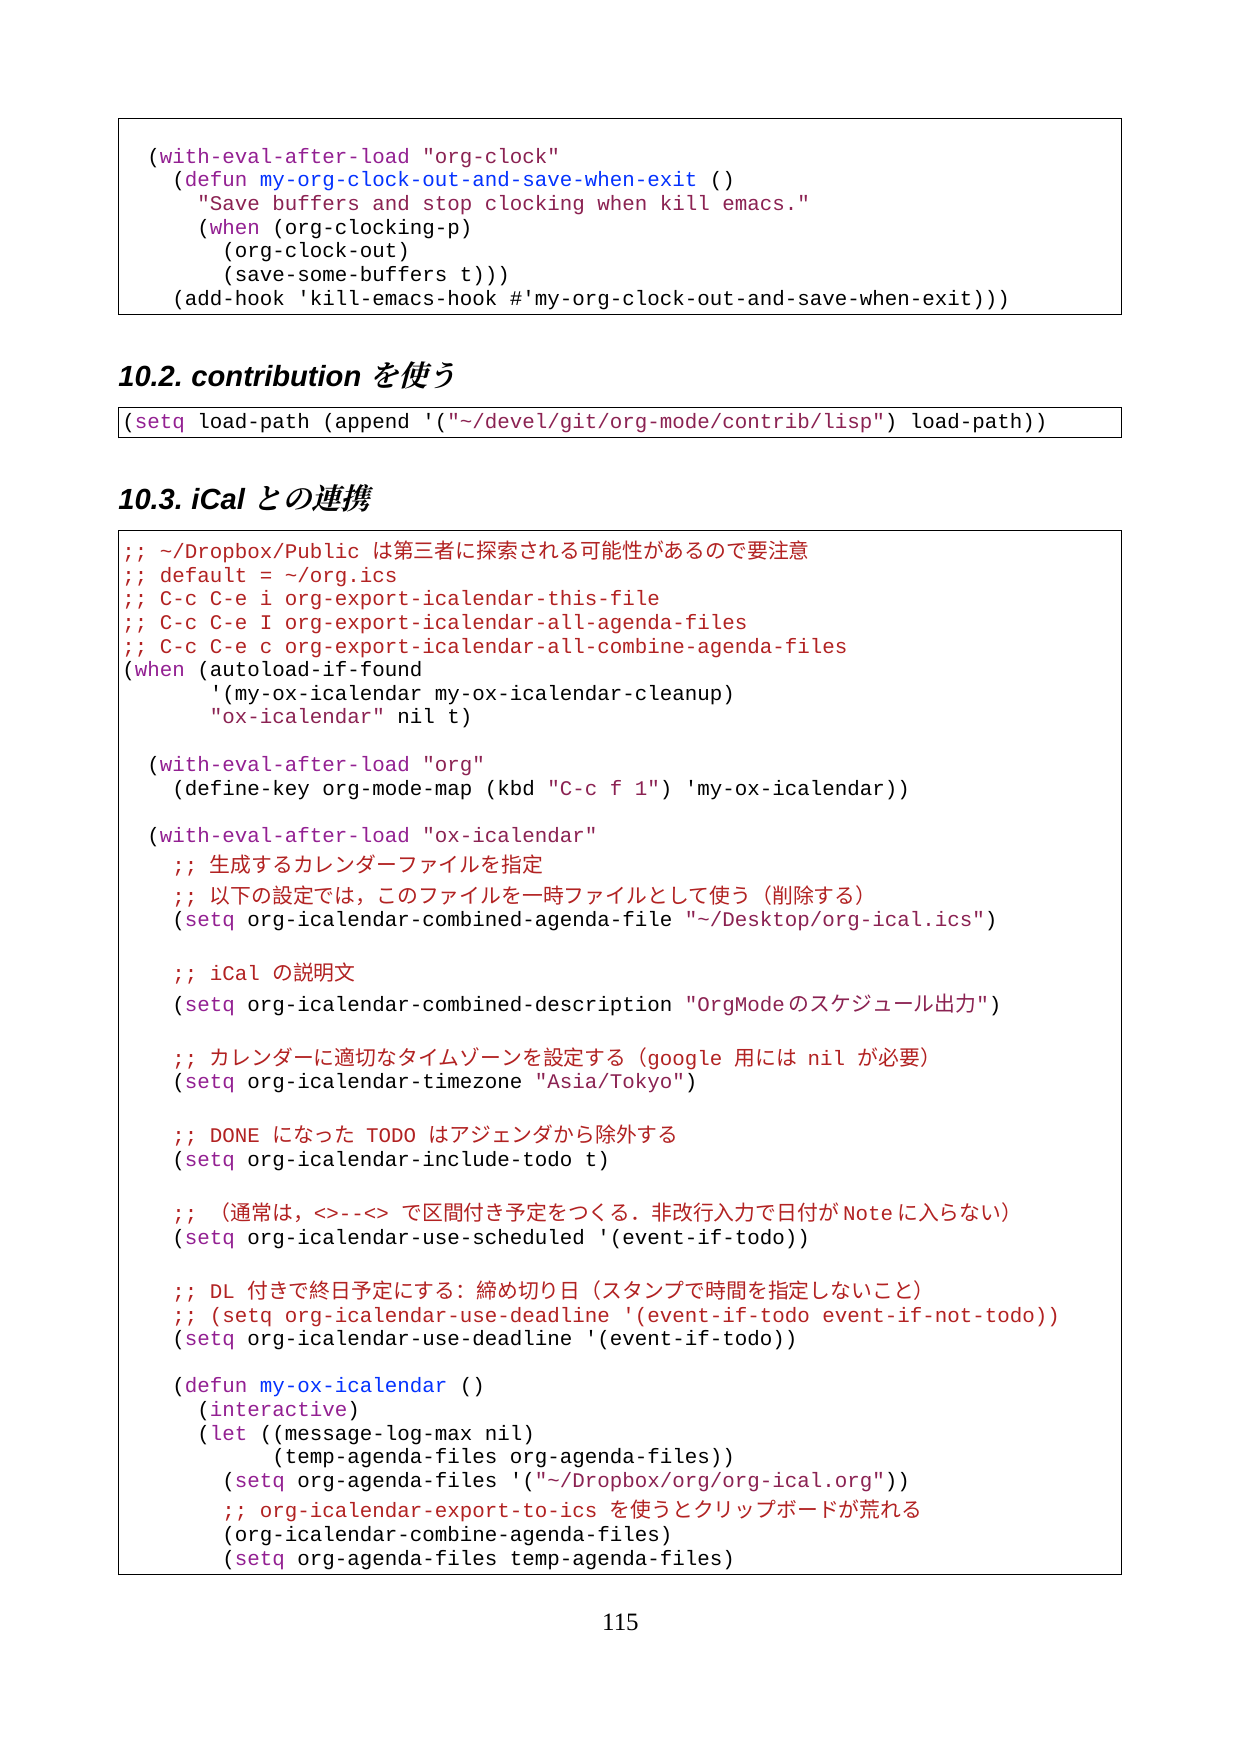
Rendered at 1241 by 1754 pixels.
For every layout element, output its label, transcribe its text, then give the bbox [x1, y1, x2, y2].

text (add-hook 'kill-emacs-hook #'my-org-clock-out-and-save-when-exit))) [119, 284, 1121, 314]
text (setq org-agenda-files '("~/Dropbox/org/org-ical.org")) [119, 1466, 1121, 1490]
text (defun my-org-clock-out-and-save-when-exit () [119, 165, 1121, 189]
text (temp-agenda-files org-agenda-files)) [119, 1442, 1121, 1466]
text ;; DL 付きで終日予定にする：締め切り日（スタンプで時間を指定しないこと） [119, 1270, 1121, 1301]
text ;; C-c C-e i org-export-icalendar-this-file [119, 584, 1121, 608]
text "Save buffers and stop clocking when kill emacs." [119, 189, 1121, 213]
text ;; DONE になった TODO はアジェンダから除外する [119, 1115, 1121, 1145]
text (with-eval-after-load "ox-icalendar" [119, 821, 1121, 844]
text (setq org-icalendar-include-todo t) [119, 1145, 1121, 1169]
text ;; iCal の説明文 [119, 953, 1121, 983]
text (setq org-agenda-files temp-agenda-files) [119, 1544, 1121, 1574]
text (setq org-icalendar-combined-agenda-file "~/Desktop/org-ical.ics") [119, 905, 1121, 929]
text ;; default = ~/org.ics [119, 561, 1121, 584]
text (let ((message-log-max nil) [119, 1419, 1121, 1442]
text ;; (setq org-icalendar-use-deadline '(event-if-todo event-if-not-todo)) [119, 1301, 1121, 1324]
text ;; カレンダーに適切なタイムゾーンを設定する（google 用には nil が必要） [119, 1037, 1121, 1067]
text (setq org-icalendar-use-scheduled '(event-if-todo)) [119, 1223, 1121, 1247]
subtitle iCal との連携 [118, 476, 1122, 518]
text (defun my-ox-icalendar () [119, 1372, 1121, 1395]
text (when (org-clocking-p) [119, 213, 1121, 236]
text ;; （通常は，<>--<> で区間付き予定をつくる．非改行入力で日付がNoteに入らない） [119, 1192, 1121, 1223]
text (with-eval-after-load "org-clock" [119, 142, 1121, 165]
text ;; ~/Dropbox/Public は第三者に探索される可能性があるので要注意 [119, 531, 1121, 561]
text (setq load-path (append '("~/devel/git/org-mode/contrib/lisp") load-path)) [119, 408, 1121, 437]
text '(my-ox-icalendar my-ox-icalendar-cleanup) [119, 679, 1121, 703]
text (org-icalendar-combine-agenda-files) [119, 1520, 1121, 1544]
text (when (autoload-if-found [119, 655, 1121, 679]
text "ox-icalendar" nil t) [119, 703, 1121, 726]
text ;; org-icalendar-export-to-ics を使うとクリップボードが荒れる [119, 1490, 1121, 1520]
text (setq org-icalendar-combined-description "OrgModeのスケジュール出力") [119, 983, 1121, 1013]
text ;; 以下の設定では，このファイルを一時ファイルとして使う（削除する） [119, 875, 1121, 905]
text (setq org-icalendar-timezone "Asia/Tokyo") [119, 1067, 1121, 1091]
text (with-eval-after-load "org" [119, 750, 1121, 773]
text (setq org-icalendar-use-deadline '(event-if-todo)) [119, 1324, 1121, 1348]
text ;; C-c C-e I org-export-icalendar-all-agenda-files [119, 608, 1121, 632]
subtitle contribution を使う [118, 353, 1122, 394]
text ;; 生成するカレンダーファイルを指定 [119, 844, 1121, 875]
text (define-key org-mode-map (kbd "C-c f 1") 'my-ox-icalendar)) [119, 773, 1121, 797]
text ;; C-c C-e c org-export-icalendar-all-combine-agenda-files [119, 632, 1121, 655]
text (org-clock-out) [119, 236, 1121, 260]
text (save-some-buffers t))) [119, 260, 1121, 284]
text (interactive) [119, 1395, 1121, 1419]
